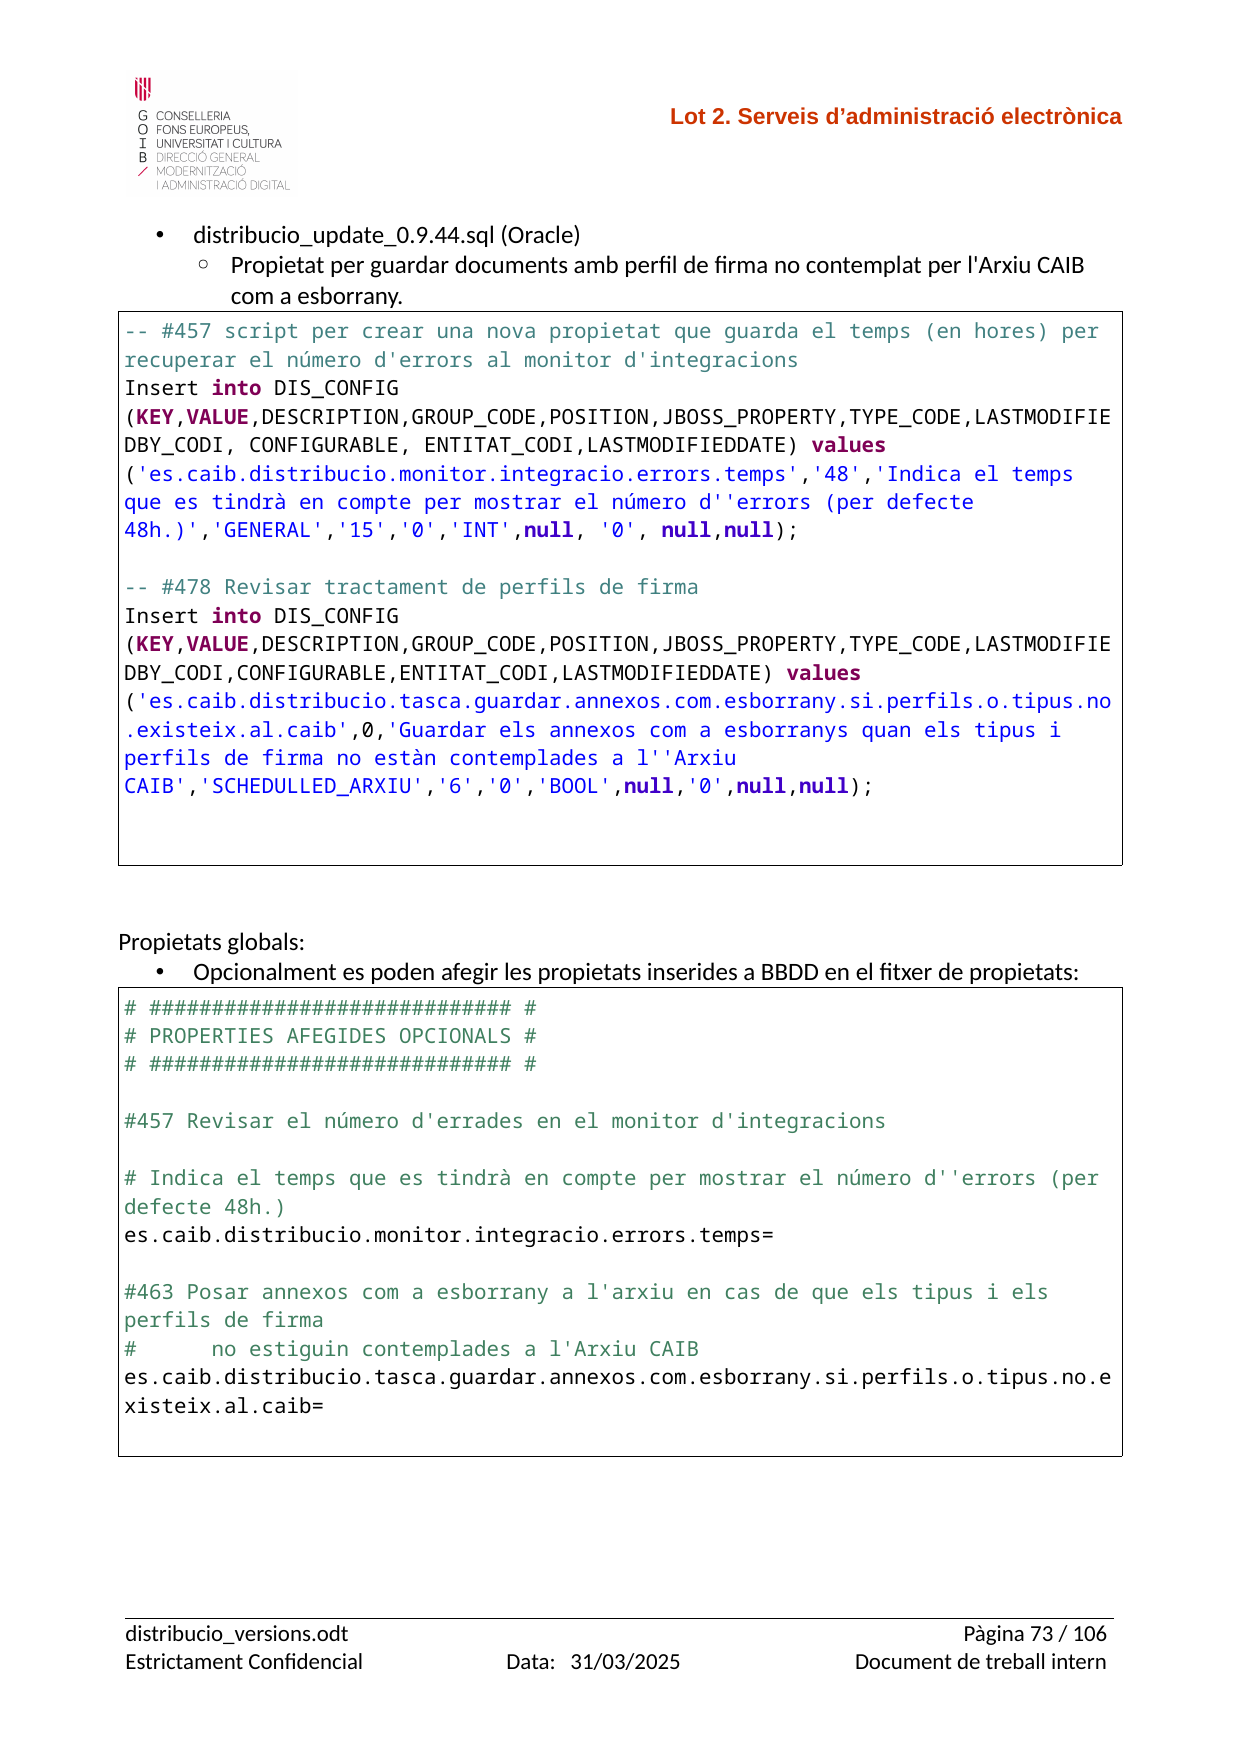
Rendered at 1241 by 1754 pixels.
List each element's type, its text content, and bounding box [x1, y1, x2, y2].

list distribucio_update_0.9.44.sql (Oracle) [156, 219, 1122, 250]
table_header # ############################# # # PROPERTIES AFEGIDES OPCIONALS # # ############################# # #457 Revisar el número d'errades en el monitor d'integracions # Indica el temps que es tindrà en compte per mostrar el número d''errors (per defecte 48h.) es.caib.distribucio.monitor.integracio.errors.temps= #463 Posar annexos com a esborrany a l'arxiu en cas de que els tipus i els perfils de firma # no estiguin contemplades a l'Arxiu CAIB es.caib.distribucio.tasca.guardar.annexos.com.esborrany.si.perfils.o.tipus.no.existeix.al.caib= [119, 988, 1122, 1456]
list Opcionalment es poden afegir les propietats inserides a BBDD en el fitxer de propietats: [156, 956, 1122, 987]
picture [126, 70, 299, 197]
list Propietat per guardar documents amb perfil de firma no contemplat per l'Arxiu CAIB com a esborrany. [193, 250, 1122, 311]
table_header -- #457 script per crear una nova propietat que guarda el temps (en hores) per recuperar el número d'errors al monitor d'integracions Insert into DIS_CONFIG (KEY,VALUE,DESCRIPTION,GROUP_CODE,POSITION,JBOSS_PROPERTY,TYPE_CODE,LASTMODIFIEDBY_CODI, CONFIGURABLE, ENTITAT_CODI,LASTMODIFIEDDATE) values ('es.caib.distribucio.monitor.integracio.errors.temps','48','Indica el temps que es tindrà en compte per mostrar el número d''errors (per defecte 48h.)','GENERAL','15','0','INT',null, '0', null,null); -- #478 Revisar tractament de perfils de firma Insert into DIS_CONFIG (KEY,VALUE,DESCRIPTION,GROUP_CODE,POSITION,JBOSS_PROPERTY,TYPE_CODE,LASTMODIFIEDBY_CODI,CONFIGURABLE,ENTITAT_CODI,LASTMODIFIEDDATE) values ('es.caib.distribucio.tasca.guardar.annexos.com.esborrany.si.perfils.o.tipus.no.existeix.al.caib',0,'Guardar els annexos com a esborranys quan els tipus i perfils de firma no estàn contemplades a l''Arxiu CAIB','SCHEDULLED_ARXIU','6','0','BOOL',null,'0',null,null); [119, 312, 1122, 865]
text Propietats globals: [118, 926, 1122, 956]
